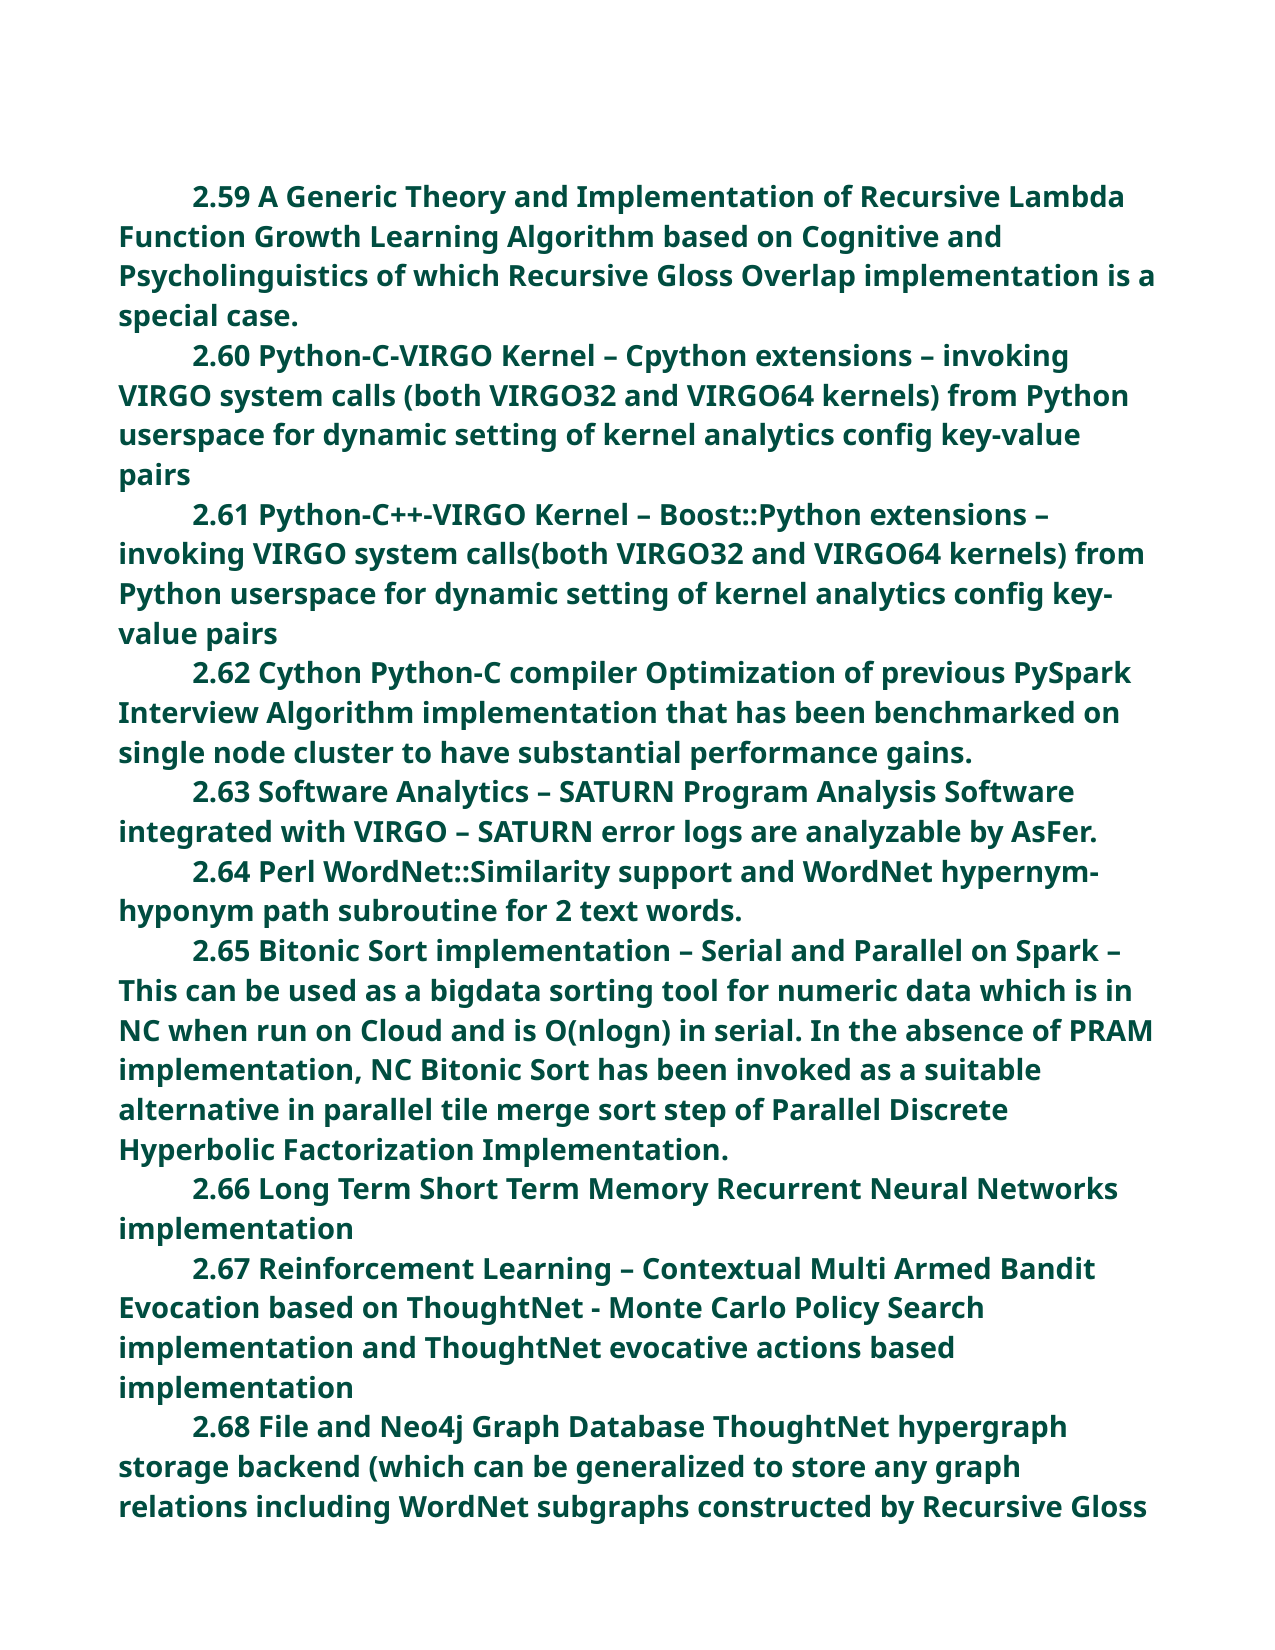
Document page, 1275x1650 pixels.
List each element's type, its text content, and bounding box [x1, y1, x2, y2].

text 2.64 Perl WordNet::Similarity support and WordNet hypernym-hyponym path subroutine for 2 text words. [118, 851, 1157, 930]
text 2.67 Reinforcement Learning – Contextual Multi Armed Bandit Evocation based on ThoughtNet - Monte Carlo Policy Search implementation and ThoughtNet evocative actions based implementation [118, 1248, 1157, 1407]
text 2.65 Bitonic Sort implementation – Serial and Parallel on Spark – This can be used as a bigdata sorting tool for numeric data which is in NC when run on Cloud and is O(nlogn) in serial. In the absence of PRAM implementation, NC Bitonic Sort has been invoked as a suitable alternative in parallel tile merge sort step of Parallel Discrete Hyperbolic Factorization Implementation. [118, 930, 1157, 1168]
text 2.59 A Generic Theory and Implementation of Recursive Lambda Function Growth Learning Algorithm based on Cognitive and Psycholinguistics of which Recursive Gloss Overlap implementation is a special case. [118, 176, 1157, 335]
text 2.60 Python-C-VIRGO Kernel – Cpython extensions – invoking VIRGO system calls (both VIRGO32 and VIRGO64 kernels) from Python userspace for dynamic setting of kernel analytics config key-value pairs [118, 335, 1157, 494]
text 2.66 Long Term Short Term Memory Recurrent Neural Networks implementation [118, 1168, 1157, 1248]
text 2.61 Python-C++-VIRGO Kernel – Boost::Python extensions – invoking VIRGO system calls(both VIRGO32 and VIRGO64 kernels) from Python userspace for dynamic setting of kernel analytics config key-value pairs [118, 494, 1157, 653]
text 2.68 File and Neo4j Graph Database ThoughtNet hypergraph storage backend (which can be generalized to store any graph relations including WordNet subgraphs constructed by Recursive Gloss [118, 1407, 1157, 1526]
text 2.63 Software Analytics – SATURN Program Analysis Software integrated with VIRGO – SATURN error logs are analyzable by AsFer. [118, 772, 1157, 851]
text 2.62 Cython Python-C compiler Optimization of previous PySpark Interview Algorithm implementation that has been benchmarked on single node cluster to have substantial performance gains. [118, 653, 1157, 772]
